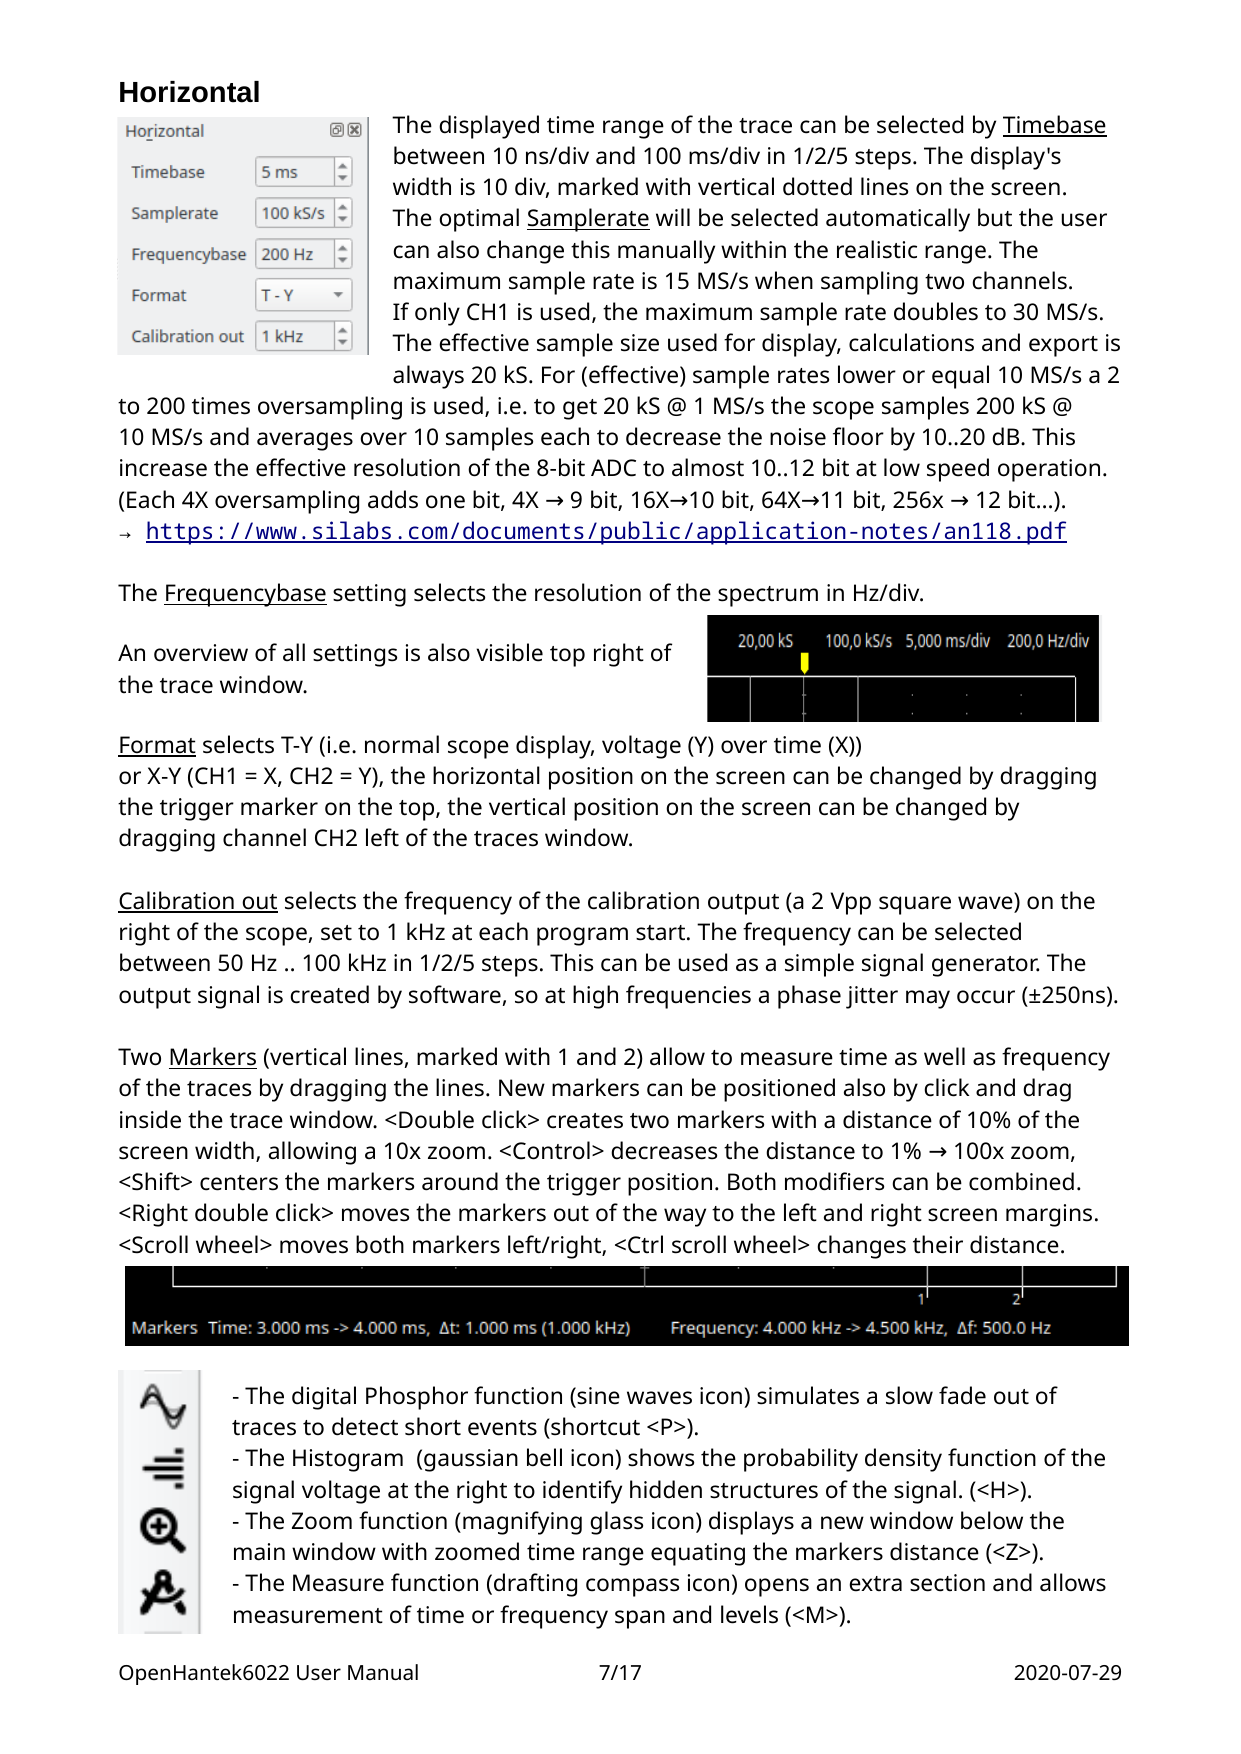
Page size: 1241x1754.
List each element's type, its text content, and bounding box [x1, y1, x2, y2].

text [118, 202, 368, 296]
text - The Zoom function (magnifying glass icon) displays a new window below the main window with zoomed time range equating the markers distance (<Z>). [203, 1505, 1122, 1567]
text The optimal Samplerate will be selected automatically but the user can also change this manually within the realistic range. The maximum sample rate is 15 MS/s when sampling two channels. [369, 202, 1122, 296]
text Format selects T-Y (i.e. normal scope display, voltage (Y) over time (X)) or X-Y (CH1 = X, CH2 = Y), the horizontal position on the screen can be changed by dragging the trigger marker on the top, the vertical position on the screen can be changed by dragging channel CH2 left of the traces window. [118, 728, 1122, 853]
picture [118, 1370, 203, 1634]
text If only CH1 is used, the maximum sample rate doubles to 30 MS/s. [369, 296, 1122, 327]
text [118, 296, 368, 327]
text Calibration out selects the frequency of the calibration output (a 2 Vpp square wave) on the right of the scope, set to 1 kHz at each program start. The frequency can be selected between 50 Hz .. 100 kHz in 1/2/5 steps. This can be used as a simple signal generator. The output signal is created by software, so at high frequencies a phase jitter may occur (±250ns). [118, 885, 1122, 1010]
text (Each 4X oversampling adds one bit, 4X → 9 bit, 16X→10 bit, 64X→11 bit, 256x → 12 bit…). [118, 483, 1122, 515]
picture [125, 1266, 1129, 1346]
text The Frequencybase setting selects the resolution of the spectrum in Hz/div. [118, 577, 1122, 608]
text → https://www.silabs.com/documents/public/application-notes/an118.pdf [118, 515, 1122, 546]
text The displayed time range of the trace can be selected by Timebase between 10 ns/div and 100 ms/div in 1/2/5 steps. The display's width is 10 div, marked with vertical dotted lines on the screen. [118, 108, 1122, 202]
text - The Measure function (drafting compass icon) opens an extra section and allows measurement of time or frequency span and levels (<M>). [203, 1567, 1122, 1630]
text Two Markers (vertical lines, marked with 1 and 2) allow to measure time as well as frequency of the traces by dragging the lines. New markers can be positioned also by click and drag inside the trace window. <Double click> creates two markers with a distance of 10% of the screen width, allowing a 10x zoom. <Control> decreases the distance to 1% → 100x zoom, <Shift> centers the markers around the trigger position. Both modifiers can be combined. <Right double click> moves the markers out of the way to the left and right screen margins. [118, 1041, 1122, 1228]
picture [707, 615, 1103, 646]
subtitle Horizontal [118, 75, 1122, 108]
text - The digital Phosphor function (sine waves icon) simulates a slow fade out of traces to detect short events (shortcut <P>). [203, 1380, 1122, 1442]
text <Scroll wheel> moves both markers left/right, <Ctrl scroll wheel> changes their distance. [118, 1228, 1122, 1260]
text An overview of all settings is also visible top right of the trace window. [118, 637, 1122, 700]
text The effective sample size used for display, calculations and export is always 20 kS. For (effective) sample rates lower or equal 10 MS/s a 2 to 200 times oversampling is used, i.e. to get 20 kS @ 1 MS/s the scope samples 200 kS @ 10 MS/s and averages over 10 samples each to decrease the noise floor by 10..20 dB. This increase the effective resolution of the 8-bit ADC to almost 10..12 bit at low speed operation. [118, 327, 1122, 483]
text - The Histogram (gaussian bell icon) shows the probability density function of the signal voltage at the right to identify hidden structures of the signal. (<H>). [203, 1442, 1122, 1505]
